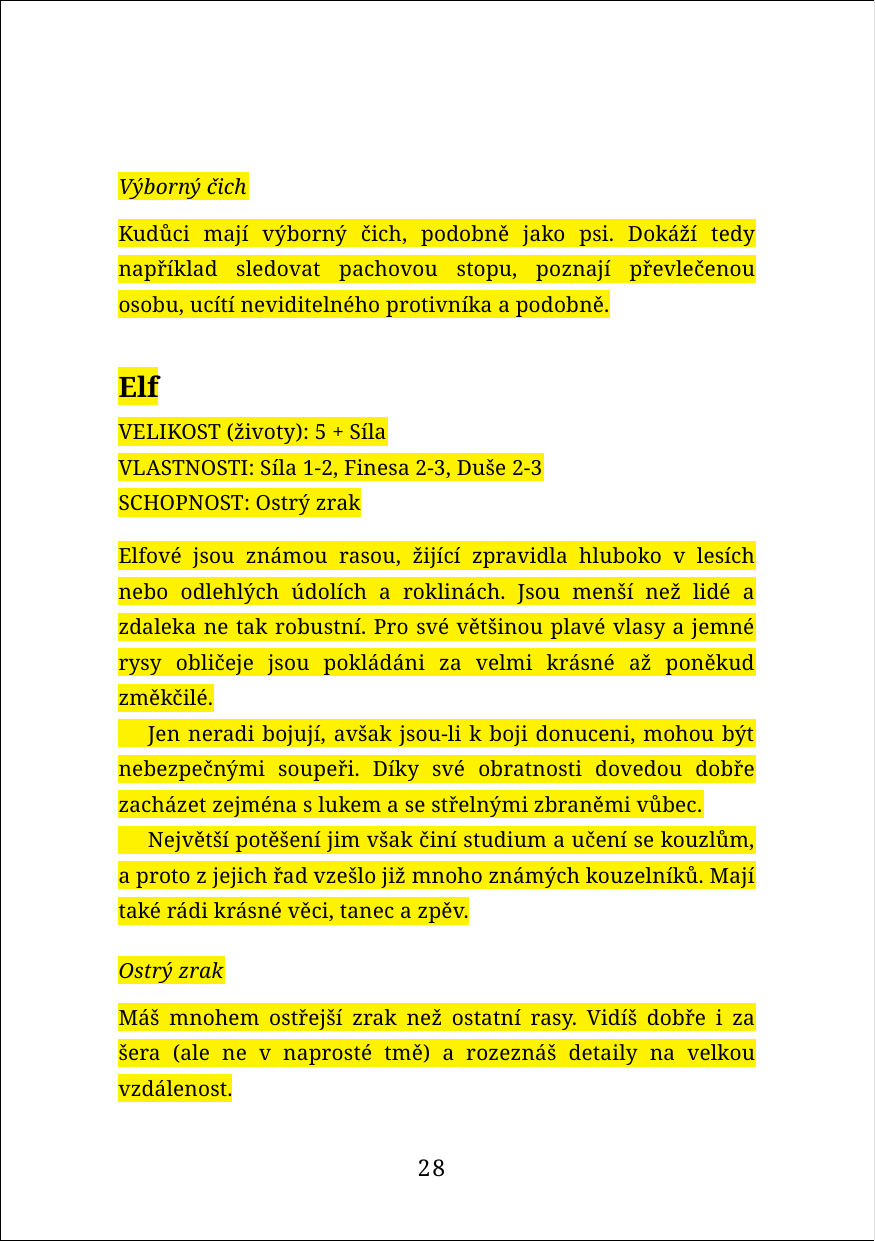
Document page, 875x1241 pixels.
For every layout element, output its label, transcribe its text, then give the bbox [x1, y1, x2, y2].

text Máš mnohem ostřejší zrak než ostatní rasy. Vidíš dobře i za šera (ale ne v naprosté tmě) a rozeznáš detaily na velkou vzdálenost. [118, 1003, 756, 1102]
text VELIKOST (životy): 5 + Síla VLASTNOSTI: Síla 1-2, Finesa 2-3, Duše 2-3 SCHOPNOST: Ostrý zrak [118, 417, 756, 517]
text Kudůci mají výborný čich, podobně jako psi. Dokáží tedy například sledovat pachovou stopu, poznají převlečenou osobu, ucítí neviditelného protivníka a podobně. [118, 219, 756, 318]
text Ostrý zrak [118, 956, 756, 984]
text Elfové jsou známou rasou, žijící zpravidla hluboko v lesích nebo odlehlých údolích a roklinách. Jsou menší než lidé a zdaleka ne tak robustní. Pro své většinou plavé vlasy a jemné rysy obličeje jsou pokládáni za velmi krásné až poněkud změkčilé. Jen neradi bojují, avšak jsou-li k boji donuceni, mohou být nebezpečnými soupeři. Díky své obratnosti dovedou dobře zacházet zejména s lukem a se střelnými zbraněmi vůbec. Největší potěšení jim však činí studium a učení se kouzlům, a proto z jejich řad vzešlo již mnoho známých kouzelníků. Mají také rádi krásné věci, tanec a zpěv. [118, 541, 756, 925]
subtitle Elf [118, 367, 756, 405]
text Výborný čich [118, 172, 756, 200]
